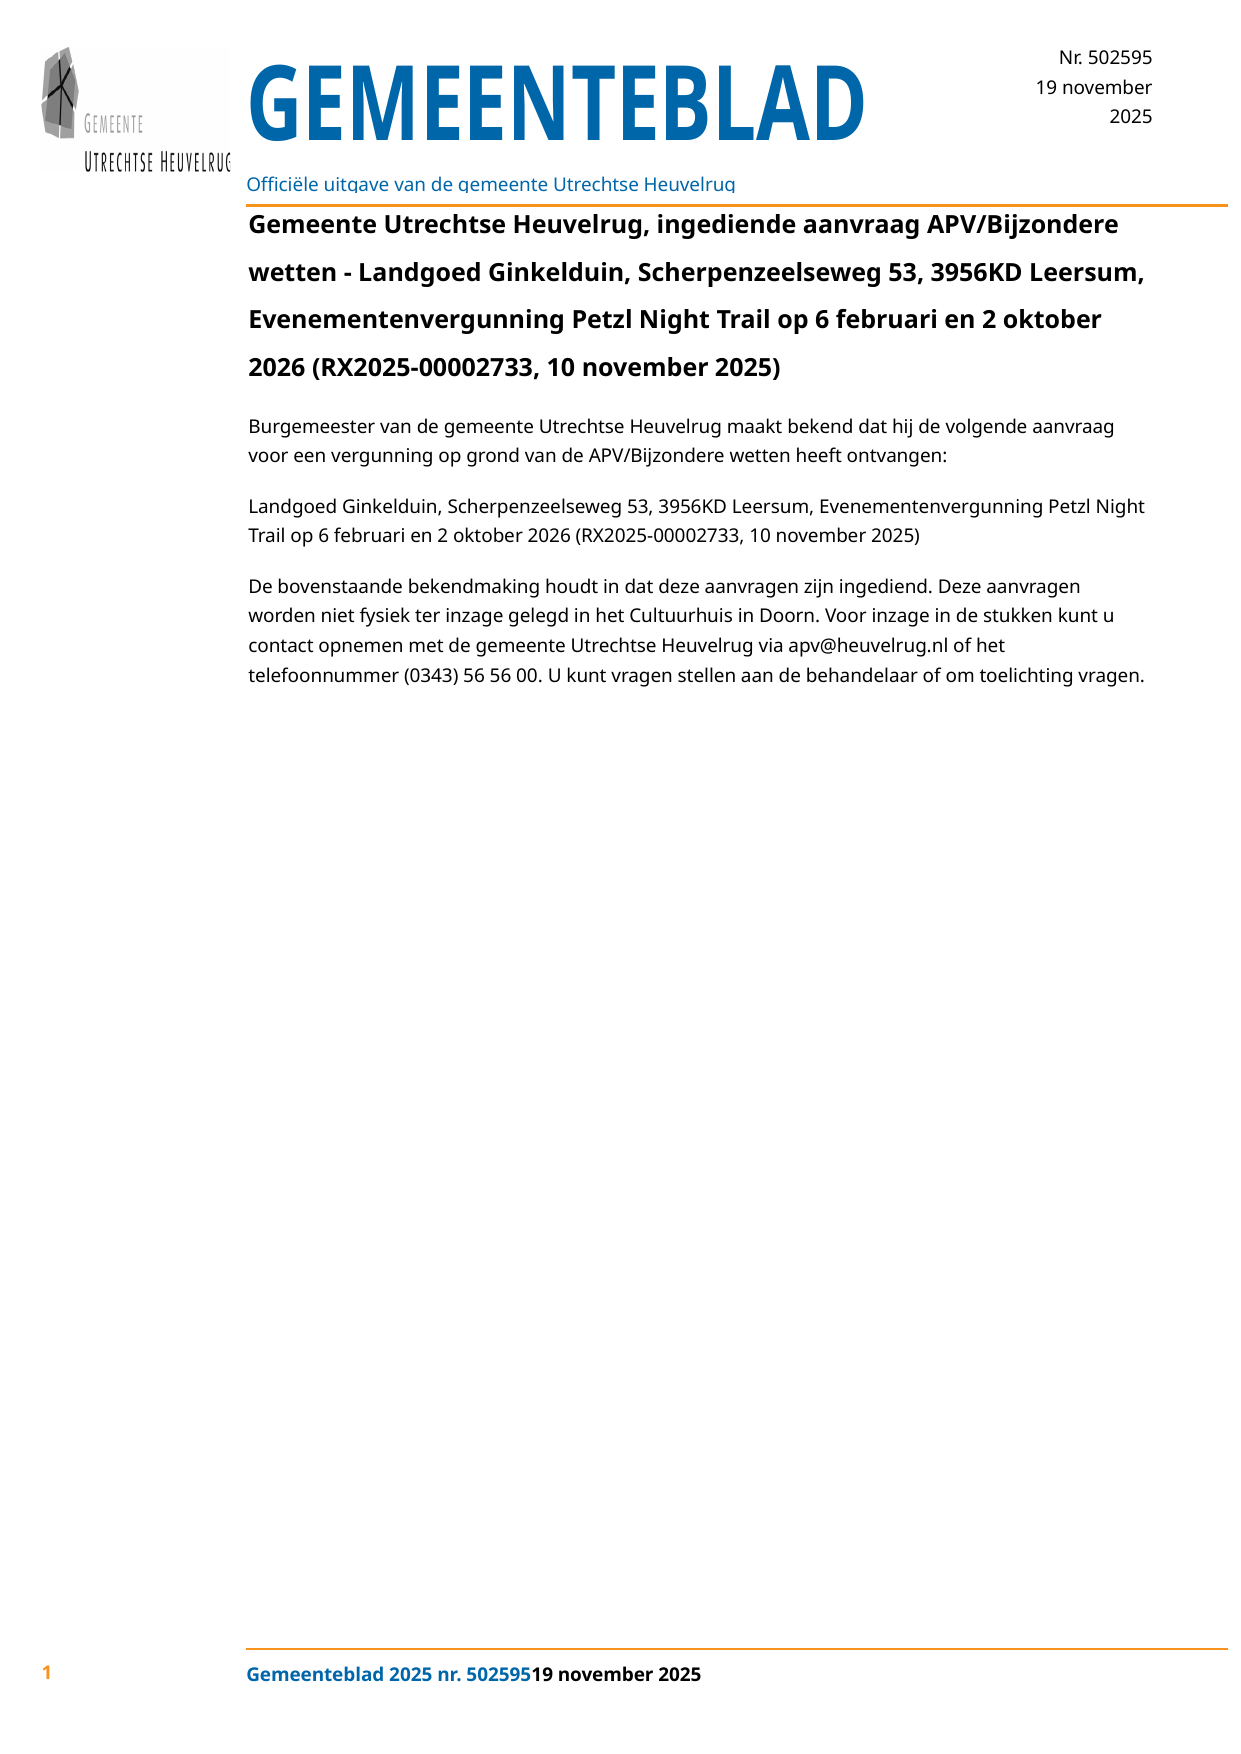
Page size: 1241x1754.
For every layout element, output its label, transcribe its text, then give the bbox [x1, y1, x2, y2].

picture [41, 47, 231, 172]
text Burgemeester van de gemeente Utrechtse Heuvelrug maakt bekend dat hij de volgende aanvraag voor een vergunning op grond van de APV/Bijzondere wetten heeft ontvangen: [248, 413, 1152, 468]
text Landgoed Ginkelduin, Scherpenzeelseweg 53, 3956KD Leersum, Evenementenvergunning Petzl Night Trail op 6 februari en 2 oktober 2026 (RX2025-00002733, 10 november 2025) [248, 493, 1152, 548]
text Gemeente Utrechtse Heuvelrug, ingediende aanvraag APV/Bijzondere wetten - Landgoed Ginkelduin, Scherpenzeelseweg 53, 3956KD Leersum, Evenementenvergunning Petzl Night Trail op 6 februari en 2 oktober 2026 (RX2025-00002733, 10 november 2025) [248, 207, 1152, 384]
text De bovenstaande bekendmaking houdt in dat deze aanvragen zijn ingediend. Deze aanvragen worden niet fysiek ter inzage gelegd in het Cultuurhuis in Doorn. Voor inzage in de stukken kunt u contact opnemen met de gemeente Utrechtse Heuvelrug via apv@heuvelrug.nl of het telefoonnummer (0343) 56 56 00. U kunt vragen stellen aan de behandelaar of om toelichting vragen. [248, 573, 1152, 688]
